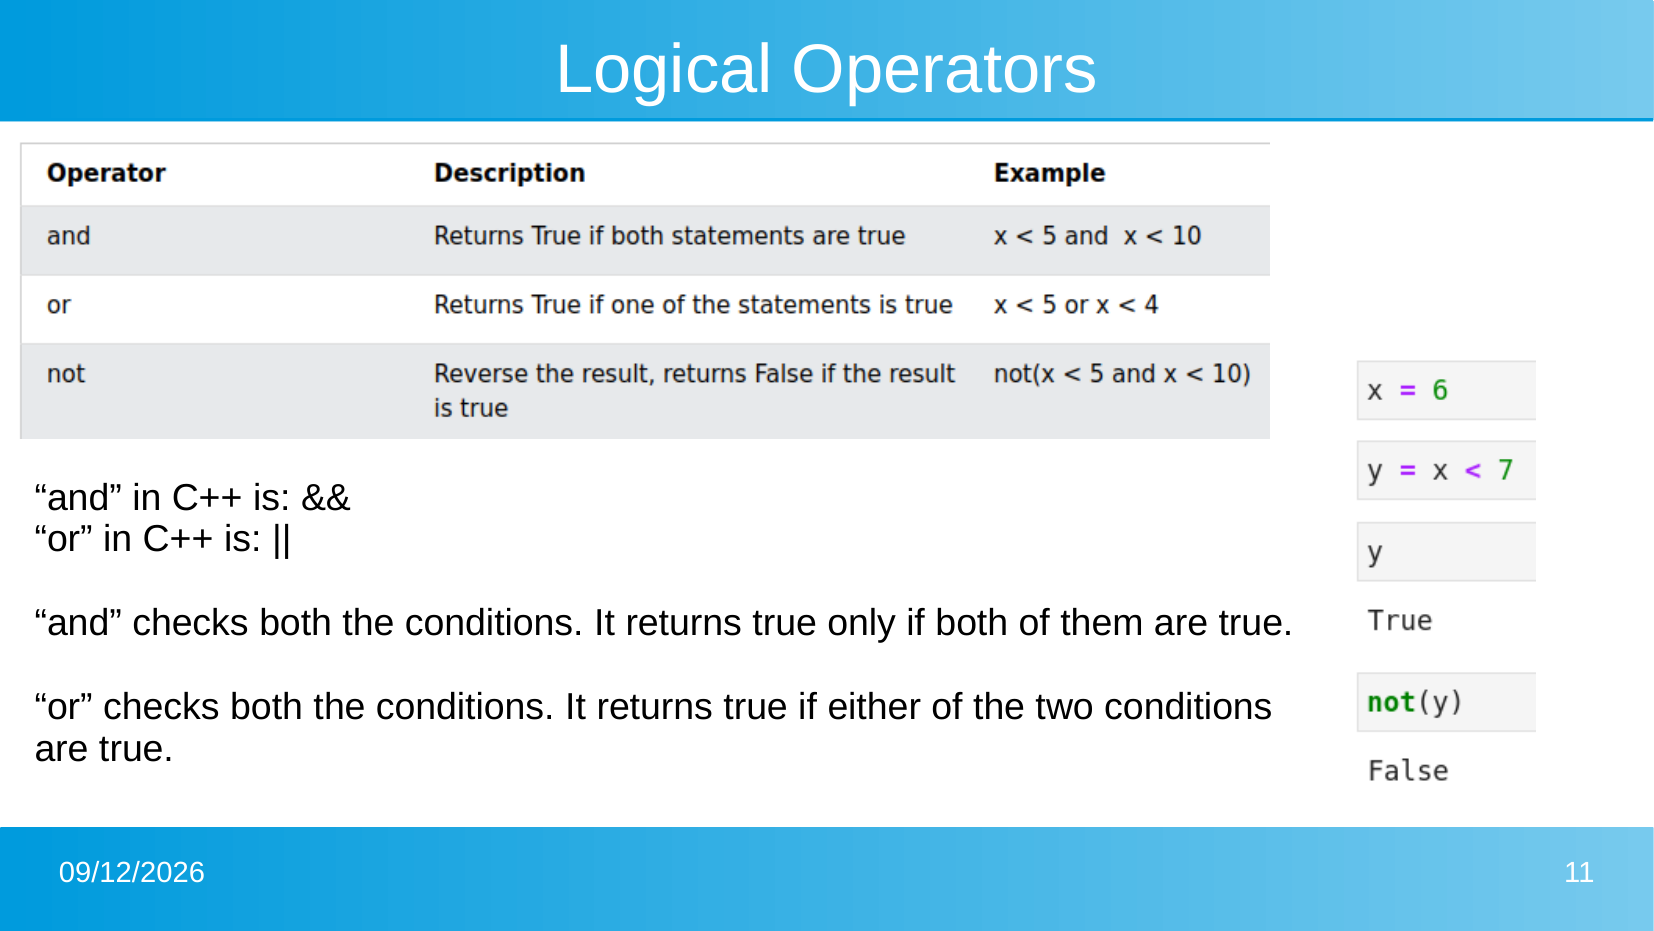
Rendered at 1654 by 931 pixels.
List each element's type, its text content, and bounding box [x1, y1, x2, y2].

text_box “and” in C++ is: && “or” in C++ is: || “and” checks both the conditions. It returns true only if both of them are true. “or” checks both the conditions. It returns true if either of the two conditions are true. [19, 468, 1329, 904]
title Logical Operators [59, 29, 1595, 108]
picture [11, 135, 1270, 439]
picture [1340, 353, 1536, 798]
